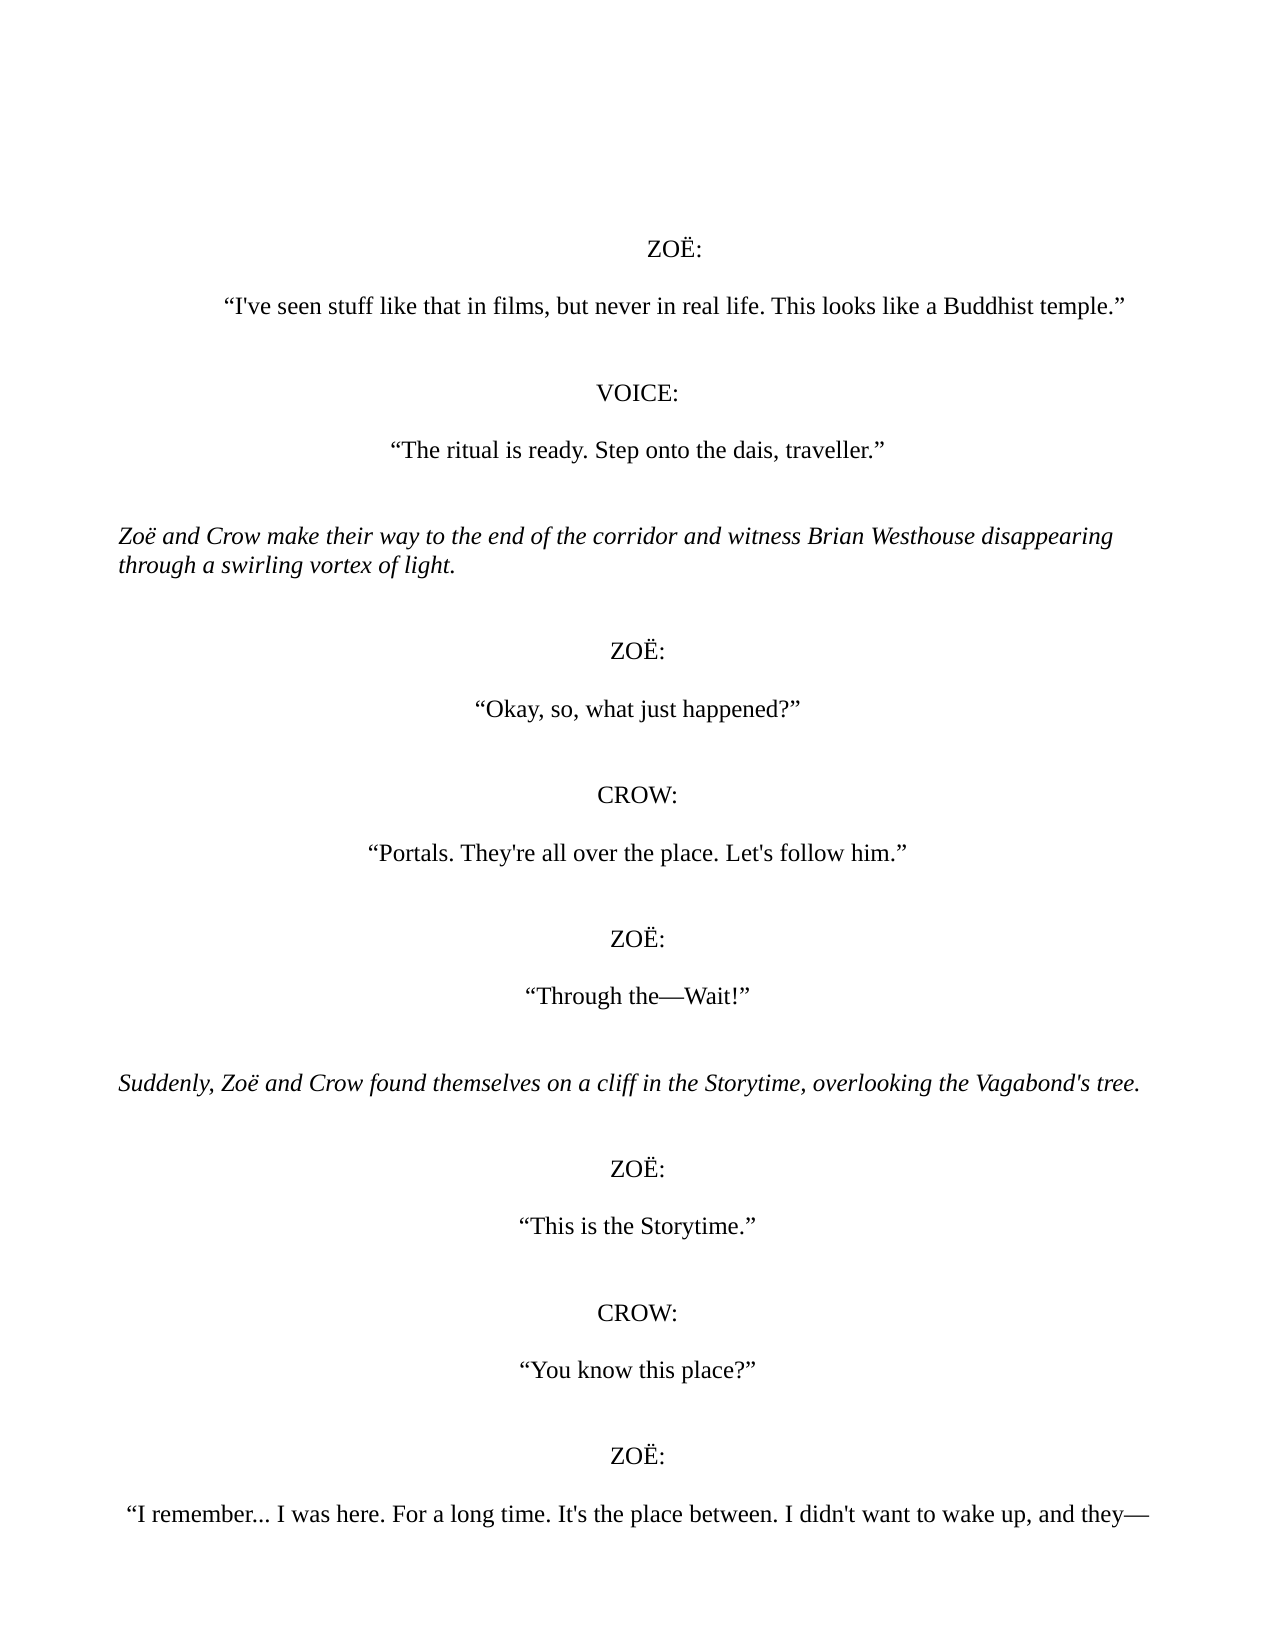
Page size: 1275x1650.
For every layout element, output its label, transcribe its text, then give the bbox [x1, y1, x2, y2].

text Zoë and Crow make their way to the end of the corridor and witness Brian Westhouse disappearing through a swirling vortex of light. [118, 521, 1157, 579]
text “Portals. They're all over the place. Let's follow him.” [118, 838, 1157, 866]
text CROW: [118, 1298, 1157, 1326]
text Suddenly, Zoë and Crow found themselves on a cliff in the Storytime, overlooking the Vagabond's tree. [118, 1068, 1157, 1096]
text “Okay, so, what just happened?” [118, 694, 1157, 723]
text ZOË: [118, 636, 1157, 665]
text “The ritual is ready. Step onto the dais, traveller.” [118, 435, 1157, 464]
text “Through the—Wait!” [118, 981, 1157, 1010]
text CROW: [118, 780, 1157, 809]
text VOICE: [118, 378, 1157, 406]
text ZOË: [118, 924, 1157, 953]
text “You know this place?” [118, 1355, 1157, 1384]
text “I remember... I was here. For a long time. It's the place between. I didn't want to wake up, and they— [118, 1499, 1157, 1528]
text ZOË: [118, 1154, 1157, 1183]
text ZOË: [118, 234, 1157, 263]
text ZOË: [118, 1441, 1157, 1470]
text “I've seen stuff like that in films, but never in real life. This looks like a Buddhist temple.” [118, 291, 1157, 320]
text “This is the Storytime.” [118, 1211, 1157, 1240]
